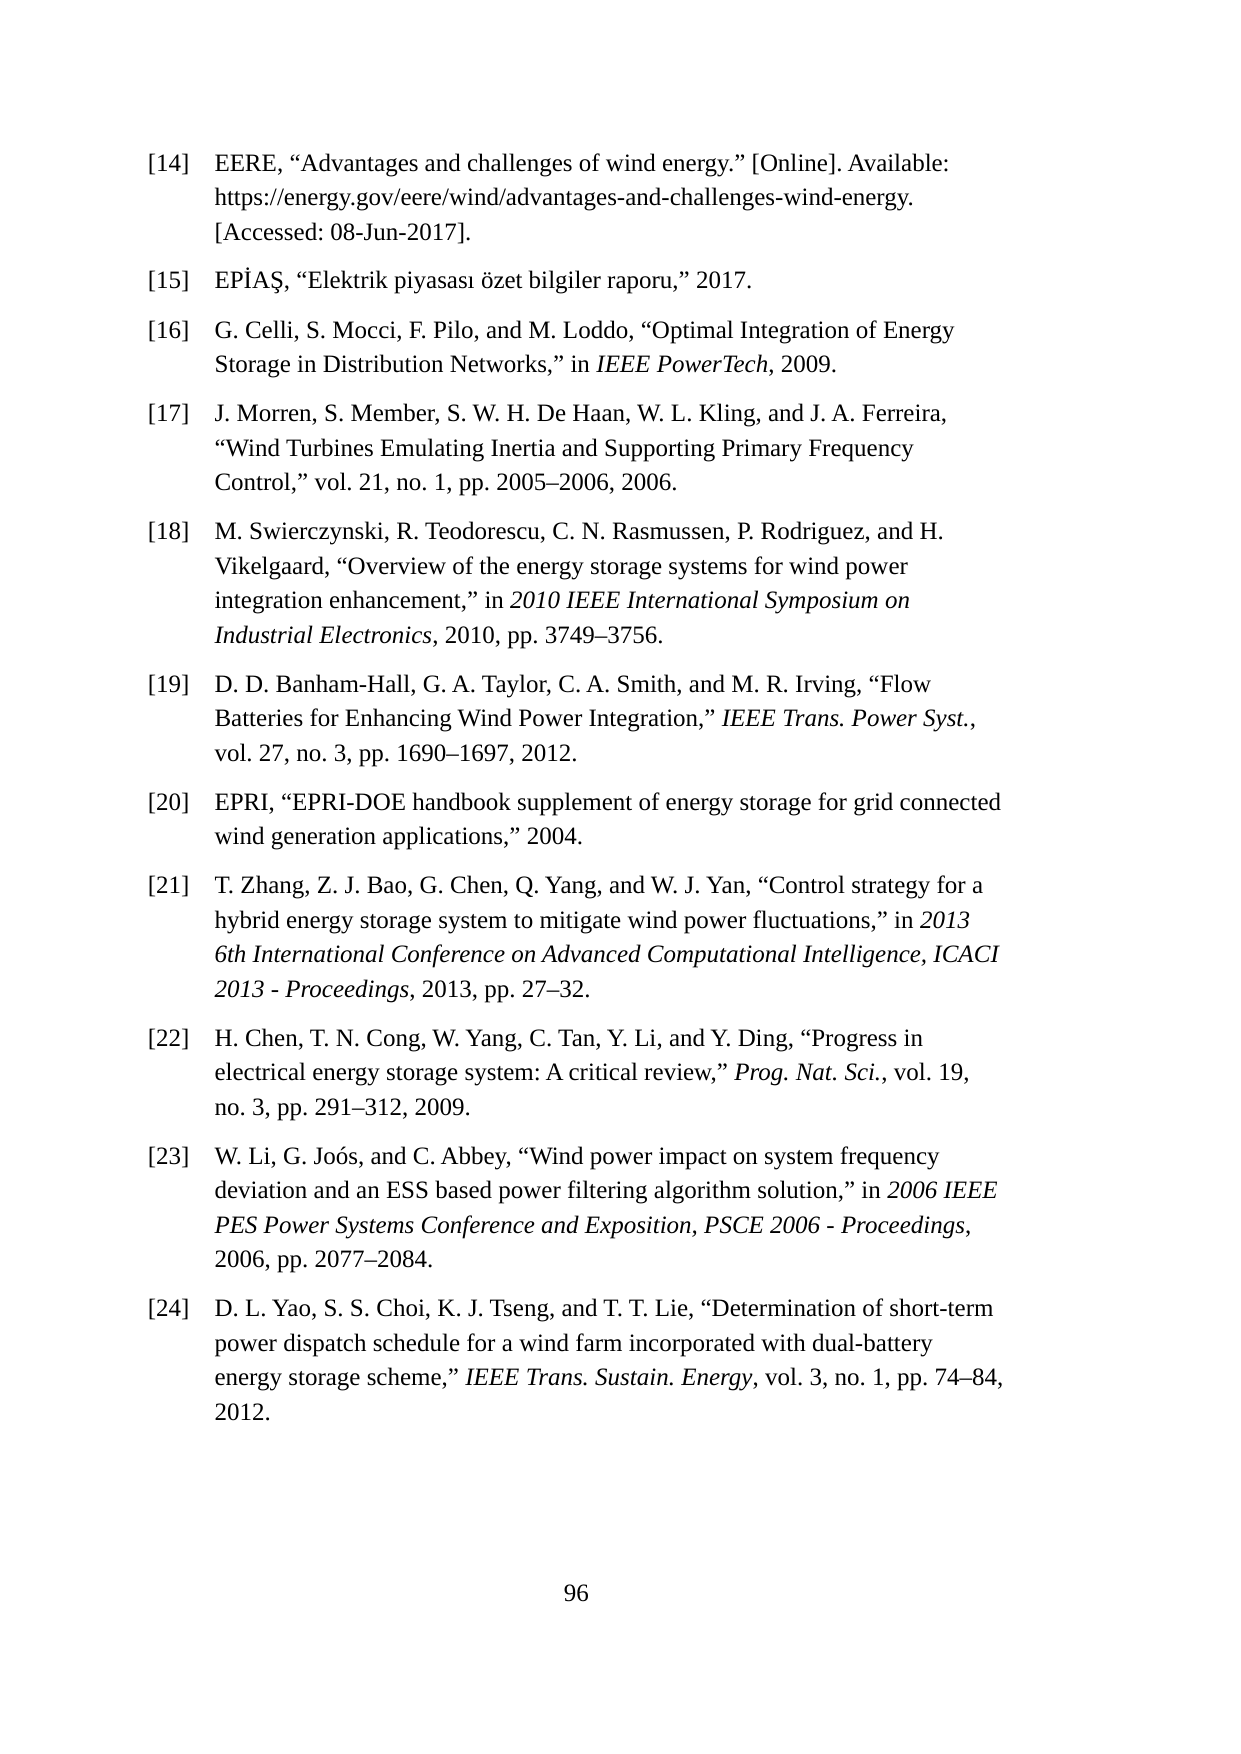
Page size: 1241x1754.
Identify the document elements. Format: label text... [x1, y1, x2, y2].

text [18] M. Swierczynski, R. Teodorescu, C. N. Rasmussen, P. Rodriguez, and H. Vikelgaard, “Overview of the energy storage systems for wind power integration enhancement,” in 2010 IEEE International Symposium on Industrial Electronics, 2010, pp. 3749–3756. [148, 516, 1004, 648]
text [19] D. D. Banham-Hall, G. A. Taylor, C. A. Smith, and M. R. Irving, “Flow Batteries for Enhancing Wind Power Integration,” IEEE Trans. Power Syst., vol. 27, no. 3, pp. 1690–1697, 2012. [148, 669, 1004, 766]
text [16] G. Celli, S. Mocci, F. Pilo, and M. Loddo, “Optimal Integration of Energy Storage in Distribution Networks,” in IEEE PowerTech, 2009. [148, 315, 1004, 378]
text [15] EPİAŞ, “Elektrik piyasası özet bilgiler raporu,” 2017. [148, 266, 1004, 294]
text [23] W. Li, G. Joós, and C. Abbey, “Wind power impact on system frequency deviation and an ESS based power filtering algorithm solution,” in 2006 IEEE PES Power Systems Conference and Exposition, PSCE 2006 - Proceedings, 2006, pp. 2077–2084. [148, 1141, 1004, 1273]
text [14] EERE, “Advantages and challenges of wind energy.” [Online]. Available: https://energy.gov/eere/wind/advantages-and-challenges-wind-energy. [Accessed: 08-Jun-2017]. [148, 148, 1004, 245]
text [22] H. Chen, T. N. Cong, W. Yang, C. Tan, Y. Li, and Y. Ding, “Progress in electrical energy storage system: A critical review,” Prog. Nat. Sci., vol. 19, no. 3, pp. 291–312, 2009. [148, 1023, 1004, 1121]
text [17] J. Morren, S. Member, S. W. H. De Haan, W. L. Kling, and J. A. Ferreira, “Wind Turbines Emulating Inertia and Supporting Primary Frequency Control,” vol. 21, no. 1, pp. 2005–2006, 2006. [148, 398, 1004, 496]
text [24] D. L. Yao, S. S. Choi, K. J. Tseng, and T. T. Lie, “Determination of short-term power dispatch schedule for a wind farm incorporated with dual-battery energy storage scheme,” IEEE Trans. Sustain. Energy, vol. 3, no. 1, pp. 74–84, 2012. [148, 1293, 1004, 1426]
text [21] T. Zhang, Z. J. Bao, G. Chen, Q. Yang, and W. J. Yan, “Control strategy for a hybrid energy storage system to mitigate wind power fluctuations,” in 2013 6th International Conference on Advanced Computational Intelligence, ICACI 2013 - Proceedings, 2013, pp. 27–32. [148, 870, 1004, 1002]
text [20] EPRI, “EPRI-DOE handbook supplement of energy storage for grid connected wind generation applications,” 2004. [148, 787, 1004, 850]
